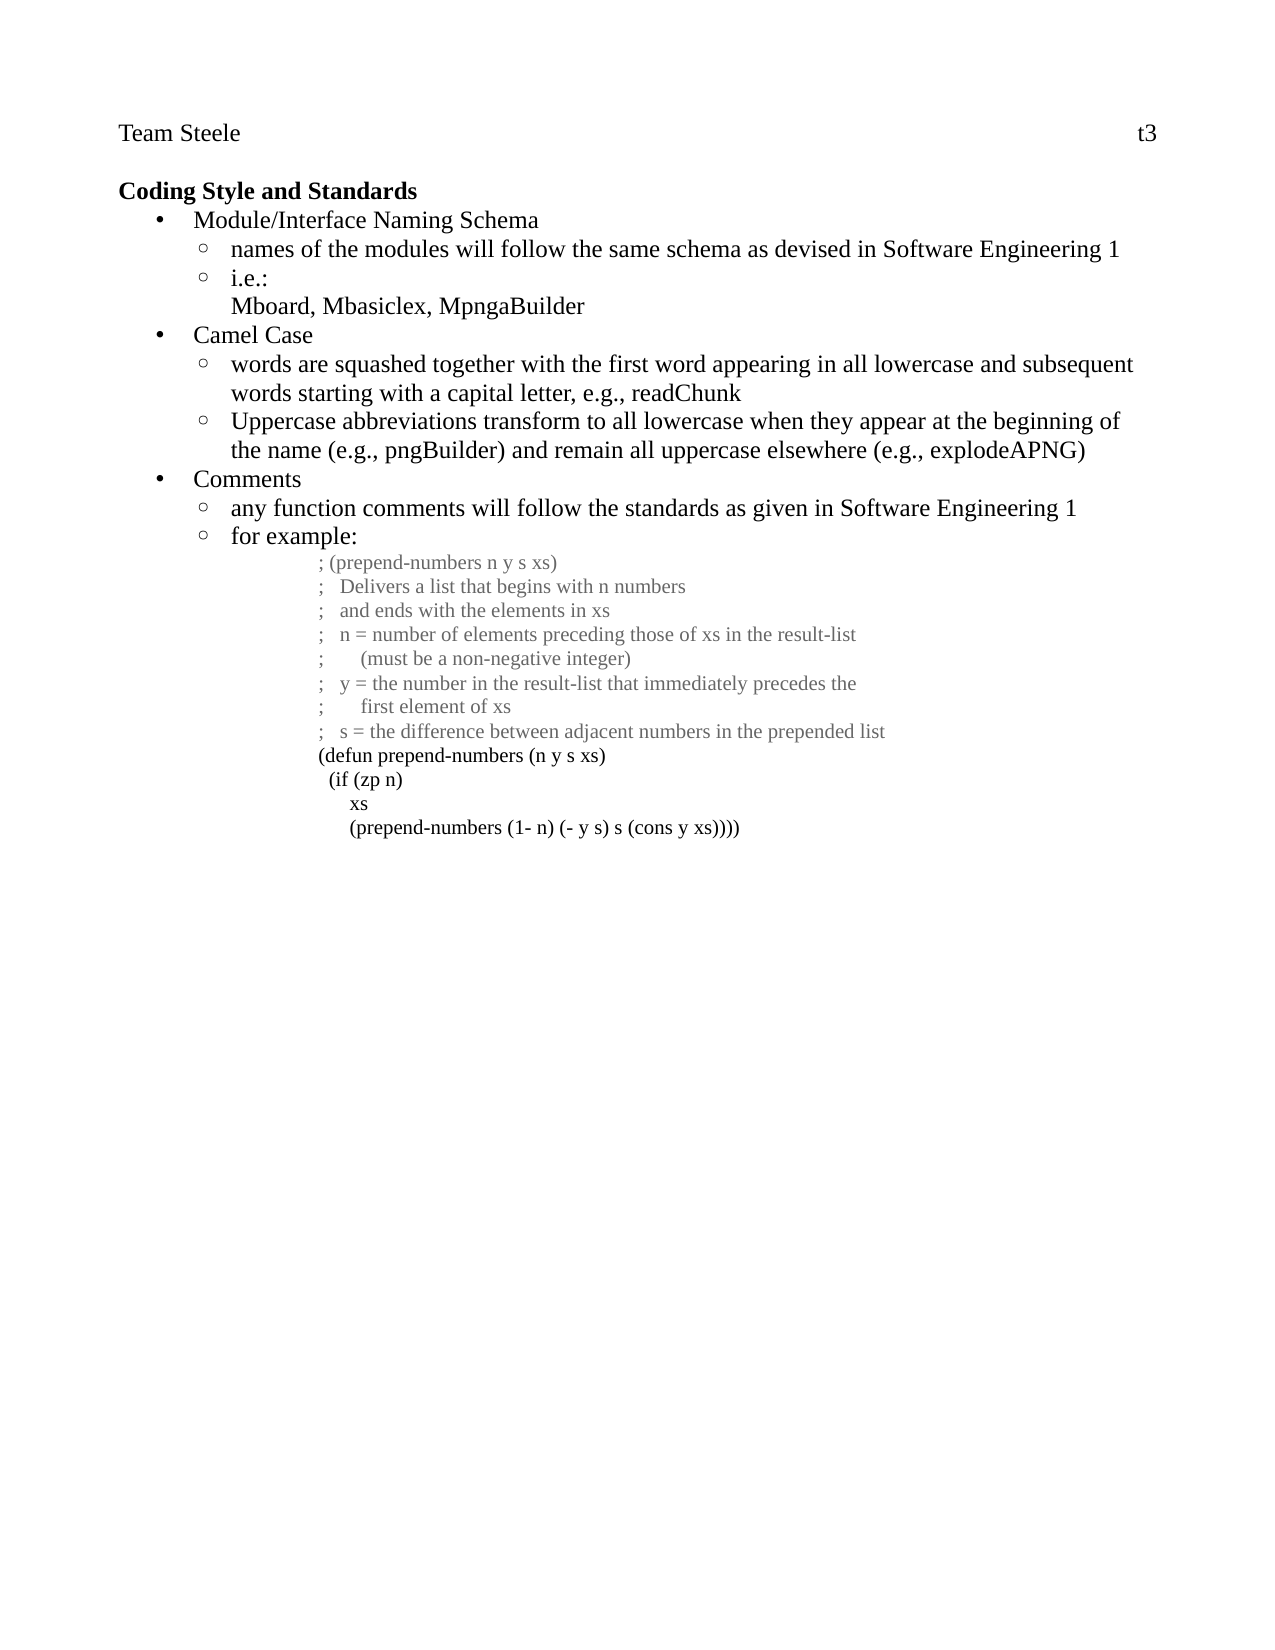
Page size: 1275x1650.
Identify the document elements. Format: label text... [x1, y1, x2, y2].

list i.e.: [193, 263, 1157, 291]
text Coding Style and Standards [118, 176, 1157, 205]
list any function comments will follow the standards as given in Software Engineering 1 [193, 493, 1157, 521]
text (prepend-numbers (1- n) (- y s) s (cons y xs)))) [318, 815, 1157, 839]
text ; first element of xs [318, 694, 1157, 718]
text ; y = the number in the result-list that immediately precedes the [318, 670, 1157, 694]
list Module/Interface Naming Schema [156, 205, 1157, 234]
list Uppercase abbreviations transform to all lowercase when they appear at the beginning of the name (e.g., pngBuilder) and remain all uppercase elsewhere (e.g., explodeAPNG) [193, 406, 1157, 464]
text (if (zp n) [318, 767, 1157, 791]
text ; and ends with the elements in xs [318, 598, 1157, 622]
text ; n = number of elements preceding those of xs in the result-list [318, 622, 1157, 646]
list Comments [156, 464, 1157, 493]
list names of the modules will follow the same schema as devised in Software Engineering 1 [193, 234, 1157, 263]
list ; (prepend-numbers n y s xs) [318, 550, 1157, 574]
text xs [318, 791, 1157, 815]
text ; s = the difference between adjacent numbers in the prepended list [318, 718, 1157, 743]
list Mboard, Mbasiclex, MpngaBuilder [193, 291, 1157, 320]
list for example: [193, 521, 1157, 550]
text ; (must be a non-negative integer) [318, 646, 1157, 670]
list Camel Case [156, 320, 1157, 349]
text ; Delivers a list that begins with n numbers [318, 574, 1157, 598]
text (defun prepend-numbers (n y s xs) [318, 743, 1157, 767]
list words are squashed together with the first word appearing in all lowercase and subsequent words starting with a capital letter, e.g., readChunk [193, 349, 1157, 406]
